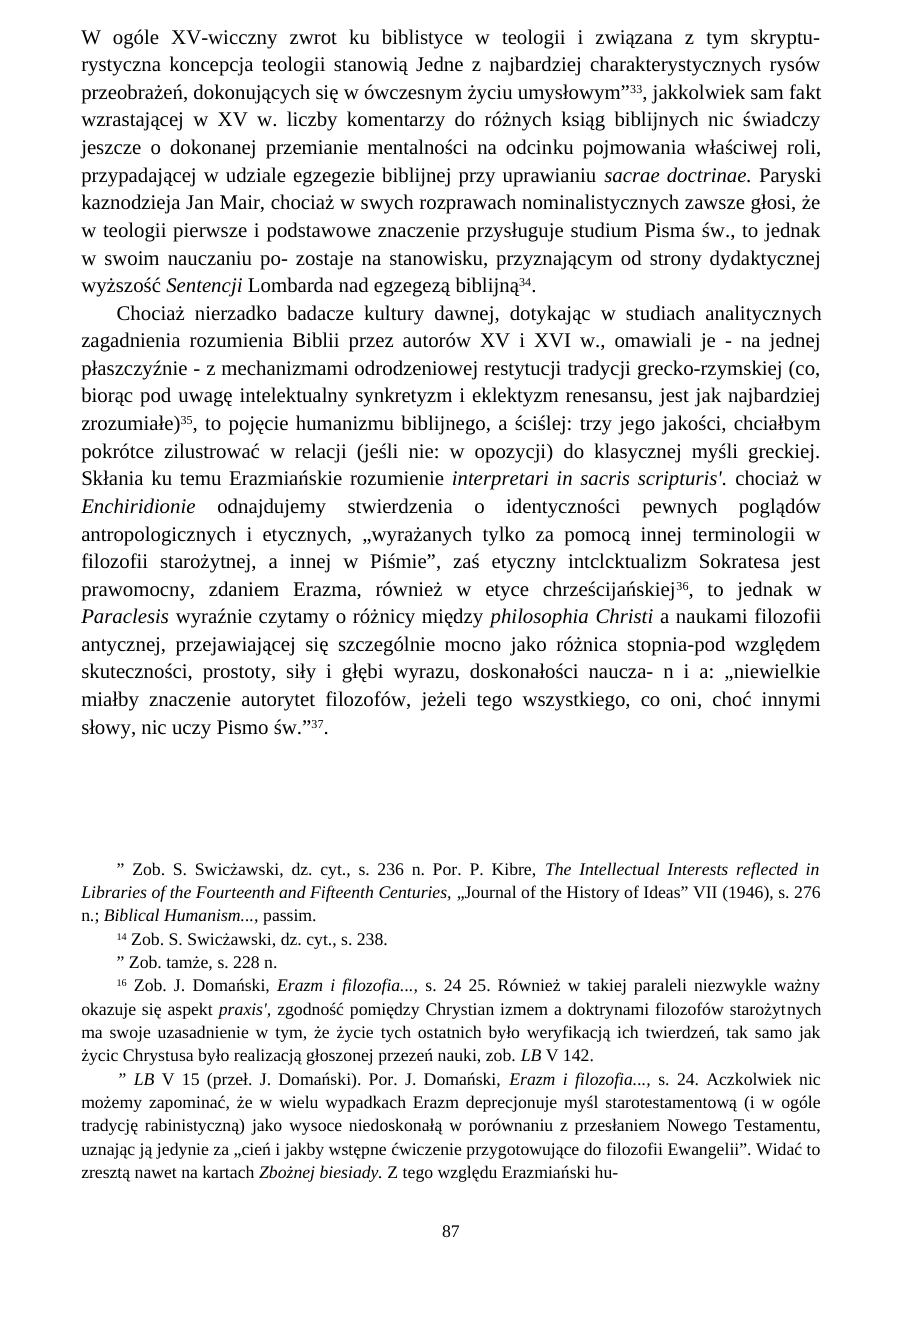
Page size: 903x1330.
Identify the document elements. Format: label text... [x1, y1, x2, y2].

text W ogóle XV-wicczny zwrot ku biblistyce w teologii i związana z tym skryptu- rystyczna koncepcja teologii stanowią Jedne z najbardziej charakterystycznych rysów przeobrażeń, dokonujących się w ówczesnym życiu umysłowym”33, jak­kolwiek sam fakt wzrastającej w XV w. liczby komentarzy do różnych ksiąg biblijnych nic świadczy jeszcze o dokonanej przemianie mentalności na odcin­ku pojmowania właściwej roli, przypadającej w udziale egzegezie biblijnej przy uprawianiu sacrae doctrinae. Paryski kaznodzieja Jan Mair, chociaż w swych rozprawach nominalistycznych zawsze głosi, że w teologii pierwsze i podstawo­we znaczenie przysługuje studium Pisma św., to jednak w swoim nauczaniu po- zostaje na stanowisku, przyznającym od strony dydaktycznej wyższość Sentencji Lombarda nad egzegezą biblijną34. [81, 24, 821, 297]
text ” Zob. tamże, s. 228 n. [81, 952, 821, 972]
text ” Zob. S. Swicżawski, dz. cyt., s. 236 n. Por. P. Kibre, The Intellectual Interests reflected in Libraries of the Fourteenth and Fifteenth Centuries, „Journal of the History of Ideas” VII (1946), s. 276 n.; Biblical Humanism..., passim. [81, 859, 821, 926]
text Chociaż nierzadko badacze kultury dawnej, dotykając w studiach analitycz­nych zagadnienia rozumienia Biblii przez autorów XV i XVI w., omawiali je - na jednej płaszczyźnie - z mechanizmami odrodzeniowej restytucji tradycji grecko-rzymskiej (co, biorąc pod uwagę intelektualny synkretyzm i eklektyzm renesansu, jest jak najbardziej zrozumiałe)35, to pojęcie humanizmu biblijnego, a ściślej: trzy jego jakości, chciałbym pokrótce zilustrować w relacji (jeśli nie: w opozycji) do klasycznej myśli greckiej. Skłania ku temu Erazmiańskie rozu­mienie interpretari in sacris scripturis'. chociaż w Enchiridionie odnajdujemy stwierdzenia o identyczności pewnych poglądów antropologicznych i etycznych, „wyrażanych tylko za pomocą innej terminologii w filozofii starożytnej, a in­nej w Piśmie”, zaś etyczny intclcktualizm Sokratesa jest prawomocny, zdaniem Erazma, również w etyce chrześcijańskiej36, to jednak w Paraclesis wyraźnie czytamy o różnicy między philosophia Christi a naukami filozofii antycznej, przejawiającej się szczególnie mocno jako różnica stopnia-pod względem sku­teczności, prostoty, siły i głębi wyrazu, doskonałości naucza- n i a: „niewielkie miałby znaczenie autorytet filozofów, jeżeli tego wszystkiego, co oni, choć innymi słowy, nic uczy Pismo św.”37. [81, 301, 821, 739]
text 87 [442, 1221, 465, 1241]
text 14 Zob. S. Swicżawski, dz. cyt., s. 238. [81, 929, 821, 949]
text ” LB V 15 (przeł. J. Domański). Por. J. Domański, Erazm i filozofia..., s. 24. Aczkolwiek nic możemy zapominać, że w wielu wypadkach Erazm deprecjonuje myśl starotestamentową (i w ogóle tradycję rabinistyczną) jako wysoce niedoskonałą w porównaniu z przesłaniem Nowego Testamentu, uznając ją jedynie za „cień i jakby wstępne ćwiczenie przygotowujące do filozofii Ewangelii”. Widać to zresztą nawet na kartach Zbożnej biesiady. Z tego względu Erazmiański hu- [81, 1069, 821, 1182]
text 16 Zob. J. Domański, Erazm i filozofia..., s. 24 25. Również w takiej paraleli niezwykle ważny okazuje się aspekt praxis', zgodność pomiędzy Chrystian izmem a doktrynami filozofów starożyt­nych ma swoje uzasadnienie w tym, że życie tych ostatnich było weryfikacją ich twierdzeń, tak samo jak życic Chrystusa było realizacją głoszonej przezeń nauki, zob. LB V 142. [81, 975, 821, 1066]
